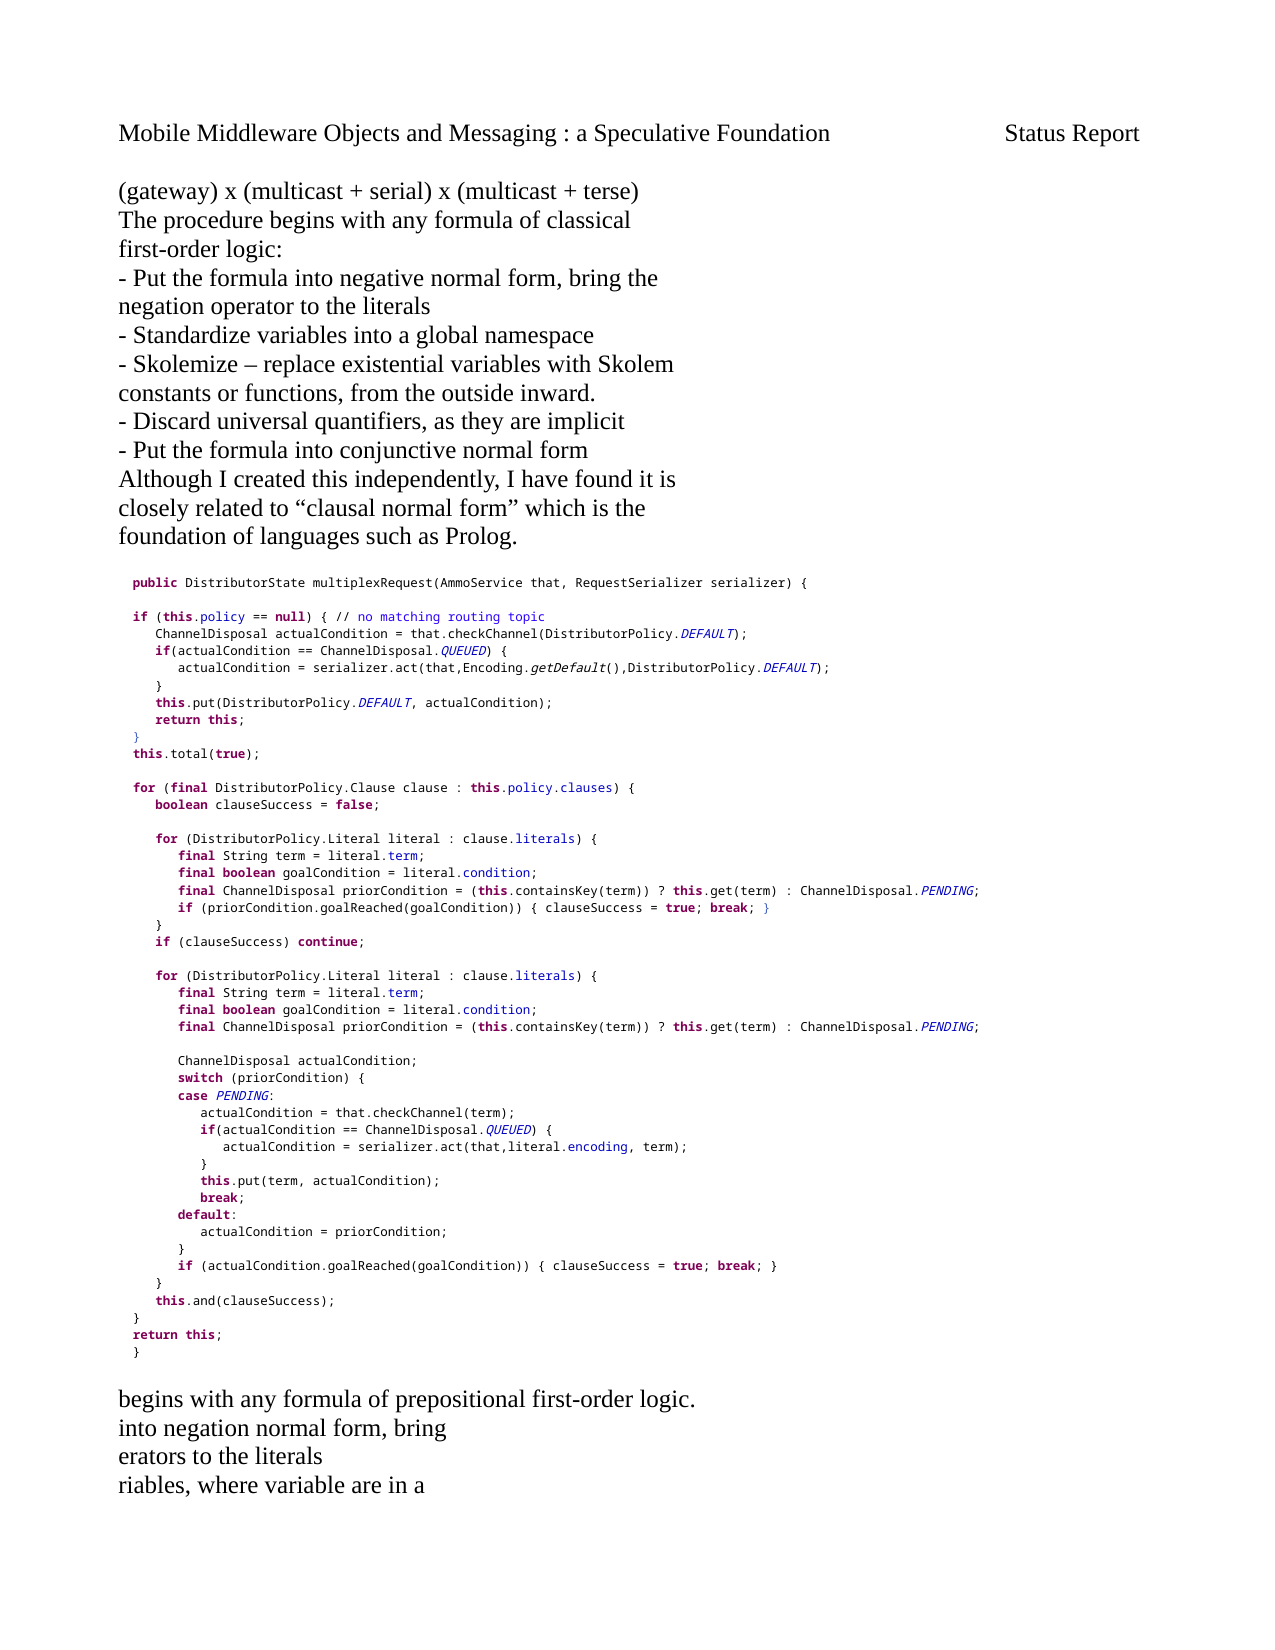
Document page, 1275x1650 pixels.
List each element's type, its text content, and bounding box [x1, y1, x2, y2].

text begins with any formula of prepositional first-order logic. [118, 550, 1157, 1413]
text The procedure begins with any formula of classical [118, 205, 1157, 234]
text - Skolemize – replace existential variables with Skolem [118, 349, 1157, 378]
text constants or functions, from the outside inward. [118, 378, 1157, 406]
text erators to the literals [118, 1441, 1157, 1470]
text - Discard universal quantifiers, as they are implicit [118, 406, 1157, 435]
text Although I created this independently, I have found it is [118, 464, 1157, 493]
text - Put the formula into negative normal form, bring the [118, 263, 1157, 291]
text into negation normal form, bring [118, 1413, 1157, 1441]
text closely related to “clausal normal form” which is the [118, 493, 1157, 521]
text - Standardize variables into a global namespace [118, 320, 1157, 349]
text first-order logic: [118, 234, 1157, 263]
text (gateway) x (multicast + serial) x (multicast + terse) [118, 176, 1157, 205]
text negation operator to the literals [118, 291, 1157, 320]
text riables, where variable are in a [118, 1470, 1157, 1499]
text foundation of languages such as Prolog. [118, 521, 1157, 550]
text - Put the formula into conjunctive normal form [118, 435, 1157, 464]
